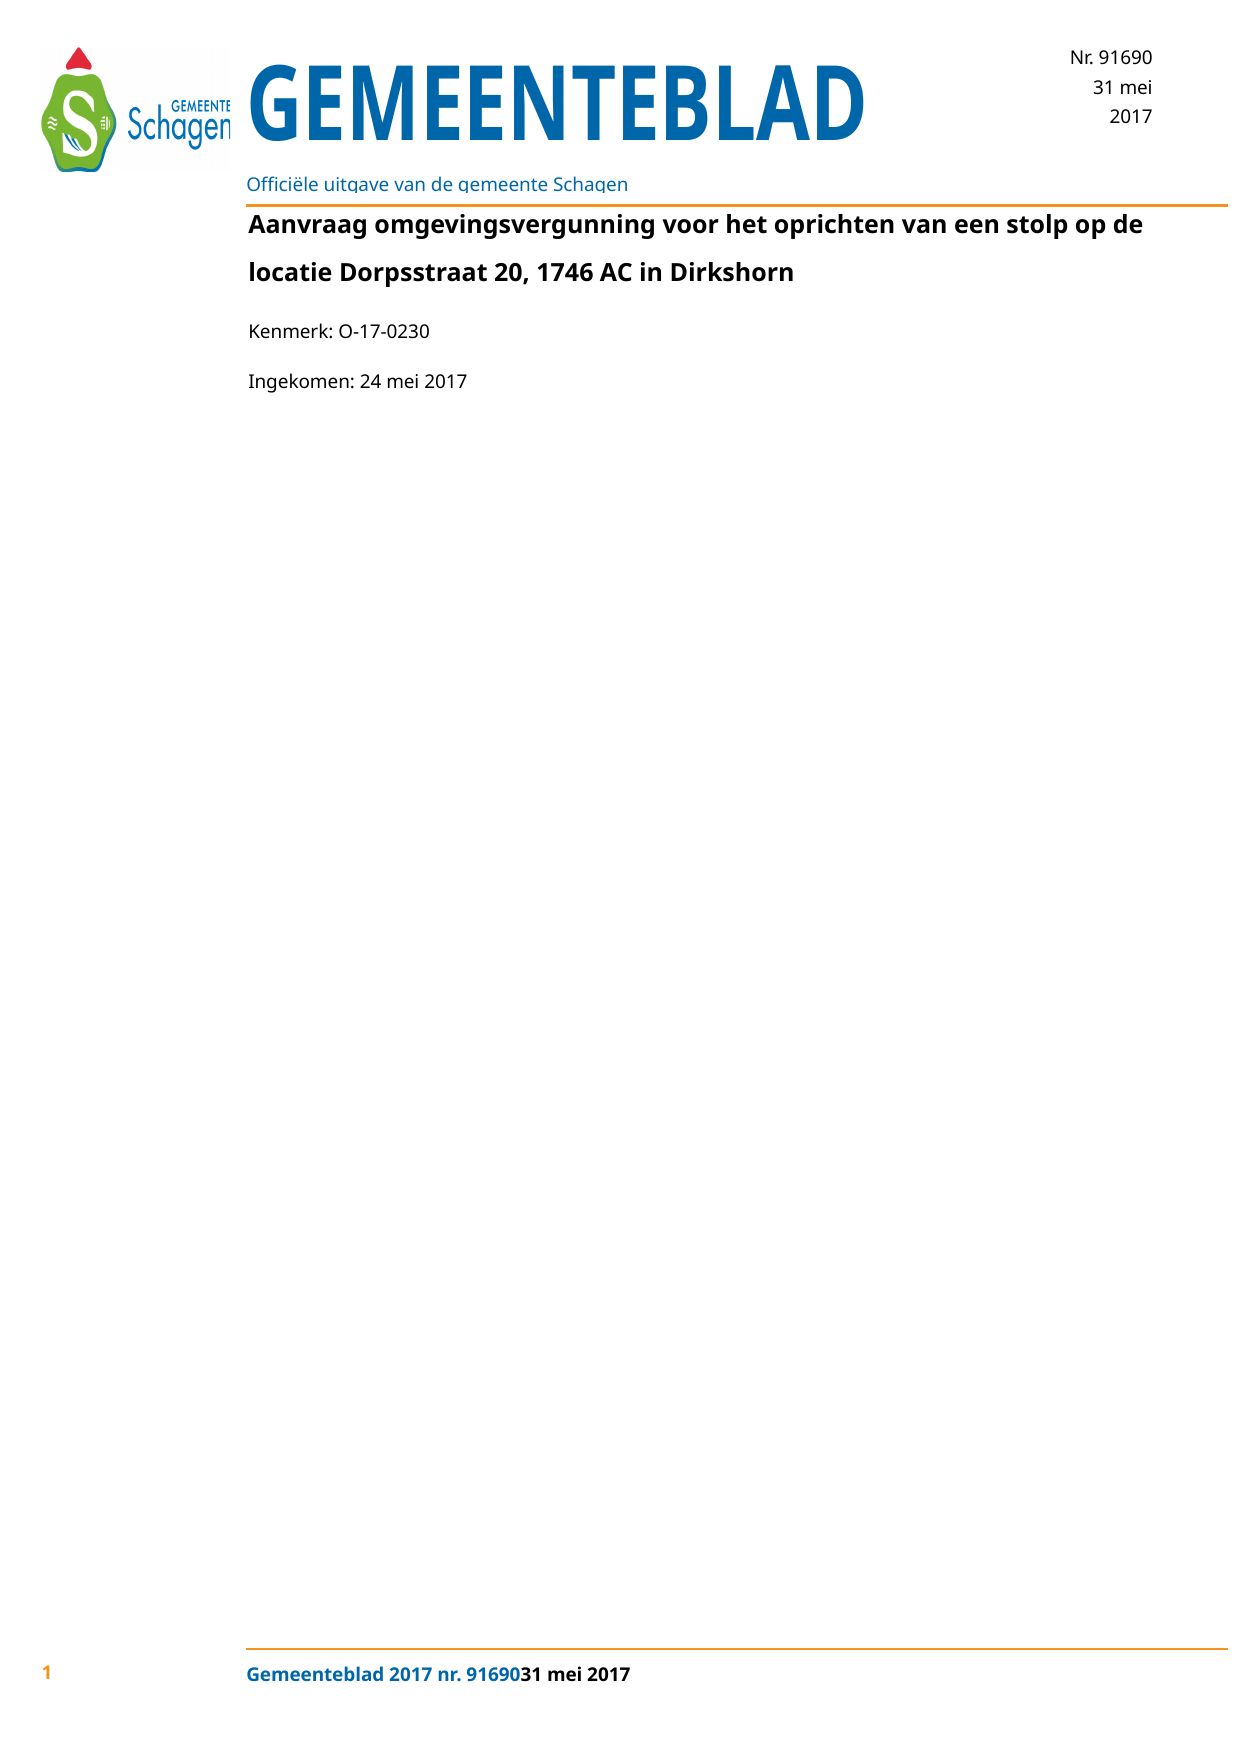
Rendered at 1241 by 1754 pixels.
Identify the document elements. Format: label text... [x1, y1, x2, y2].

picture [41, 47, 231, 172]
text Ingekomen: 24 mei 2017 [248, 368, 1152, 394]
text Aanvraag omgevingsvergunning voor het oprichten van een stolp op de locatie Dorpsstraat 20, 1746 AC in Dirkshorn [248, 207, 1152, 288]
text Kenmerk: O-17-0230 [248, 318, 1152, 344]
